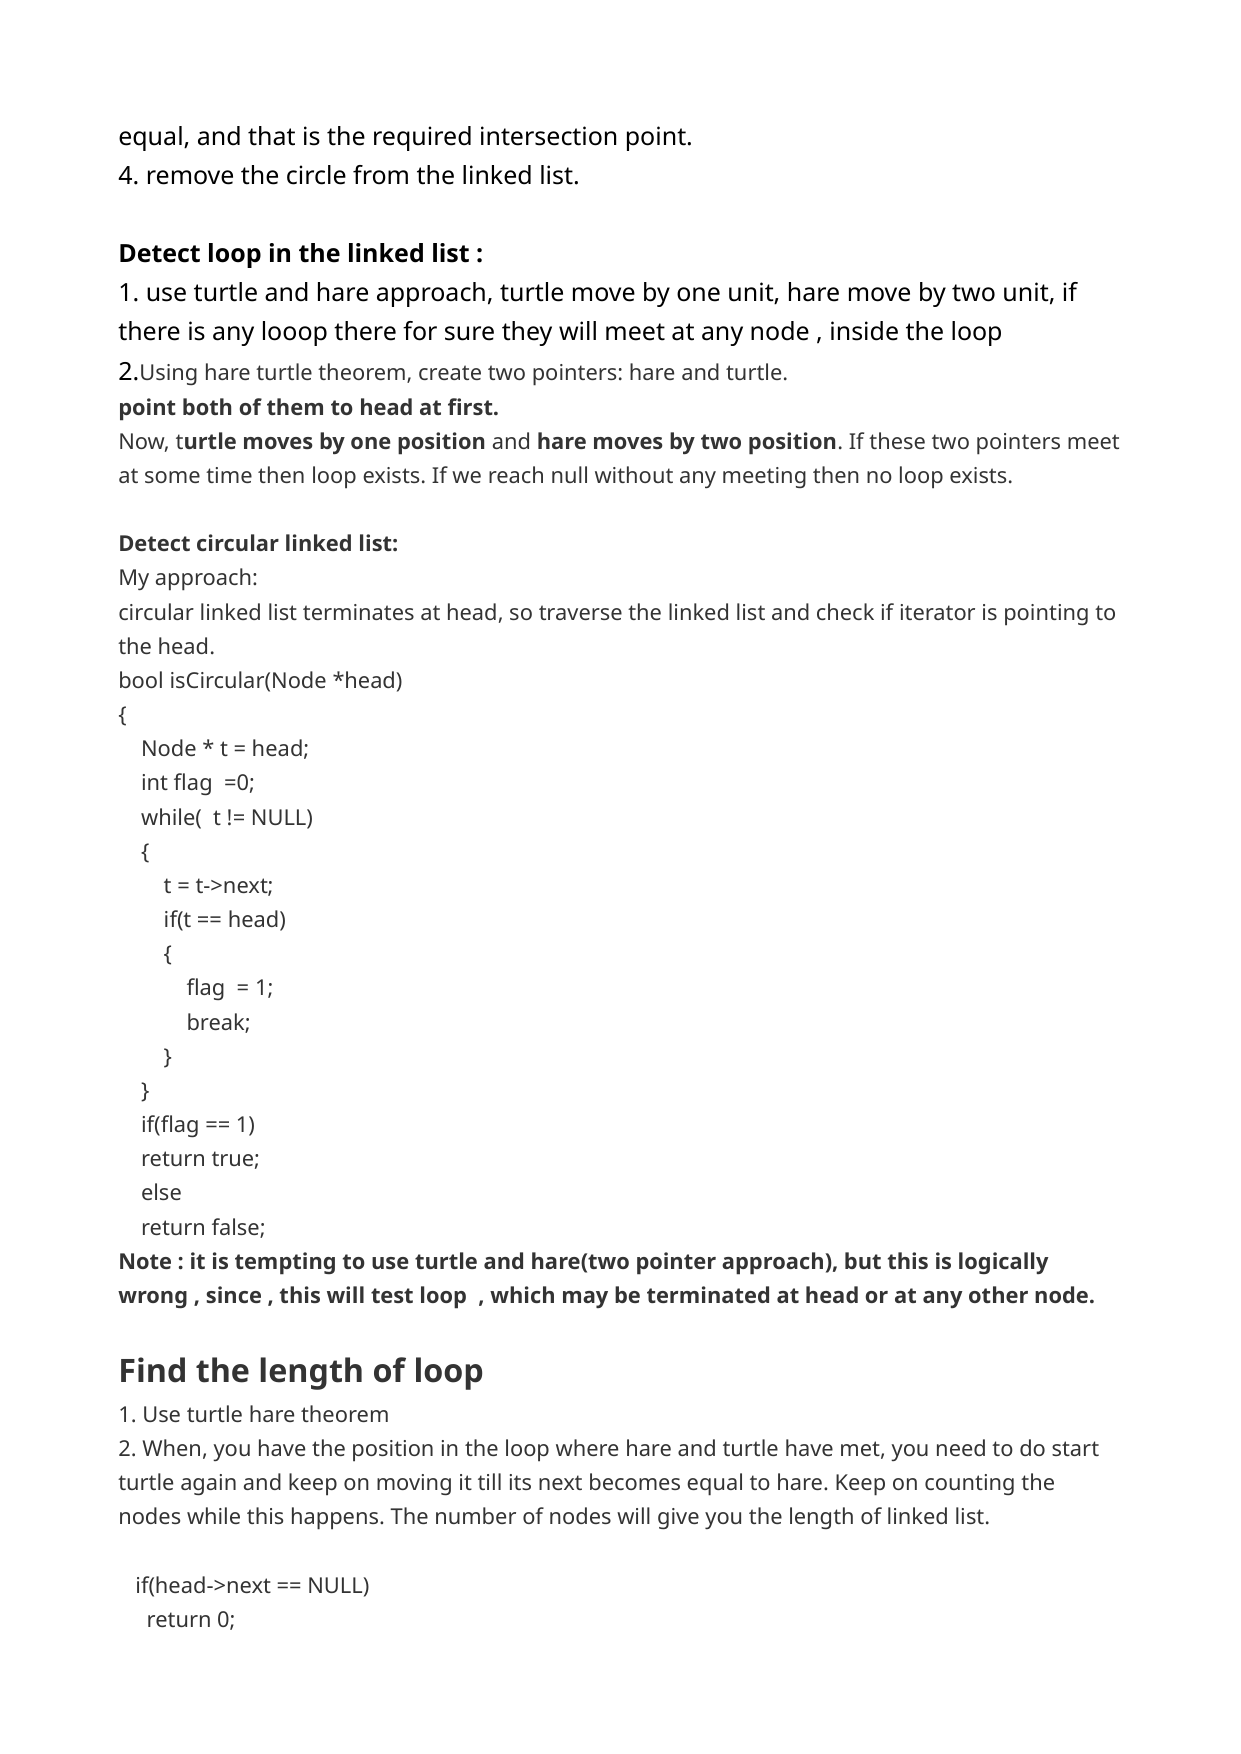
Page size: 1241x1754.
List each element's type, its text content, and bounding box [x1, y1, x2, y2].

text return 0; [118, 1604, 1122, 1633]
text 2. When, you have the position in the loop where hare and turtle have met, you need to do start turtle again and keep on moving it till its next becomes equal to hare. Keep on counting the nodes while this happens. The number of nodes will give you the length of linked list. [118, 1433, 1122, 1531]
text return false; [118, 1212, 1122, 1241]
text Detect circular linked list: [118, 528, 1122, 558]
text int flag =0; [118, 767, 1122, 797]
text { [118, 938, 1122, 968]
text { [118, 836, 1122, 866]
text flag = 1; [118, 972, 1122, 1002]
text My approach: [118, 562, 1122, 592]
text 1. Use turtle hare theorem [118, 1399, 1122, 1428]
text if(flag == 1) [118, 1109, 1122, 1139]
text t = t->next; [118, 870, 1122, 900]
text { [118, 699, 1122, 729]
text Node * t = head; [118, 733, 1122, 763]
text if(t == head) [118, 904, 1122, 934]
text Detect loop in the linked list : [118, 236, 1122, 270]
text if(head->next == NULL) [118, 1569, 1122, 1599]
text else [118, 1177, 1122, 1207]
text } [118, 1041, 1122, 1071]
text bool isCircular(Node *head) [118, 665, 1122, 695]
text Note : it is tempting to use turtle and hare(two pointer approach), but this is logically wrong , since , this will test loop , which may be terminated at head or at any other node. [118, 1246, 1122, 1310]
text Find the length of loop [118, 1348, 1122, 1392]
text } [118, 1075, 1122, 1105]
text while( t != NULL) [118, 802, 1122, 831]
text circular linked list terminates at head, so traverse the linked list and check if iterator is pointing to the head. [118, 597, 1122, 661]
text 1. use turtle and hare approach, turtle move by one unit, hare move by two unit, if there is any looop there for sure they will meet at any node , inside the loop 2.Using hare turtle theorem, create two pointers: hare and turtle. point both of them to head at first. Now, turtle moves by one position and hare moves by two position. If these two pointers meet at some time then loop exists. If we reach null without any meeting then no loop exists. [118, 275, 1122, 490]
text return true; [118, 1143, 1122, 1173]
text equal, and that is the required intersection point. 4. remove the circle from the linked list. [118, 118, 1122, 191]
text break; [118, 1007, 1122, 1036]
